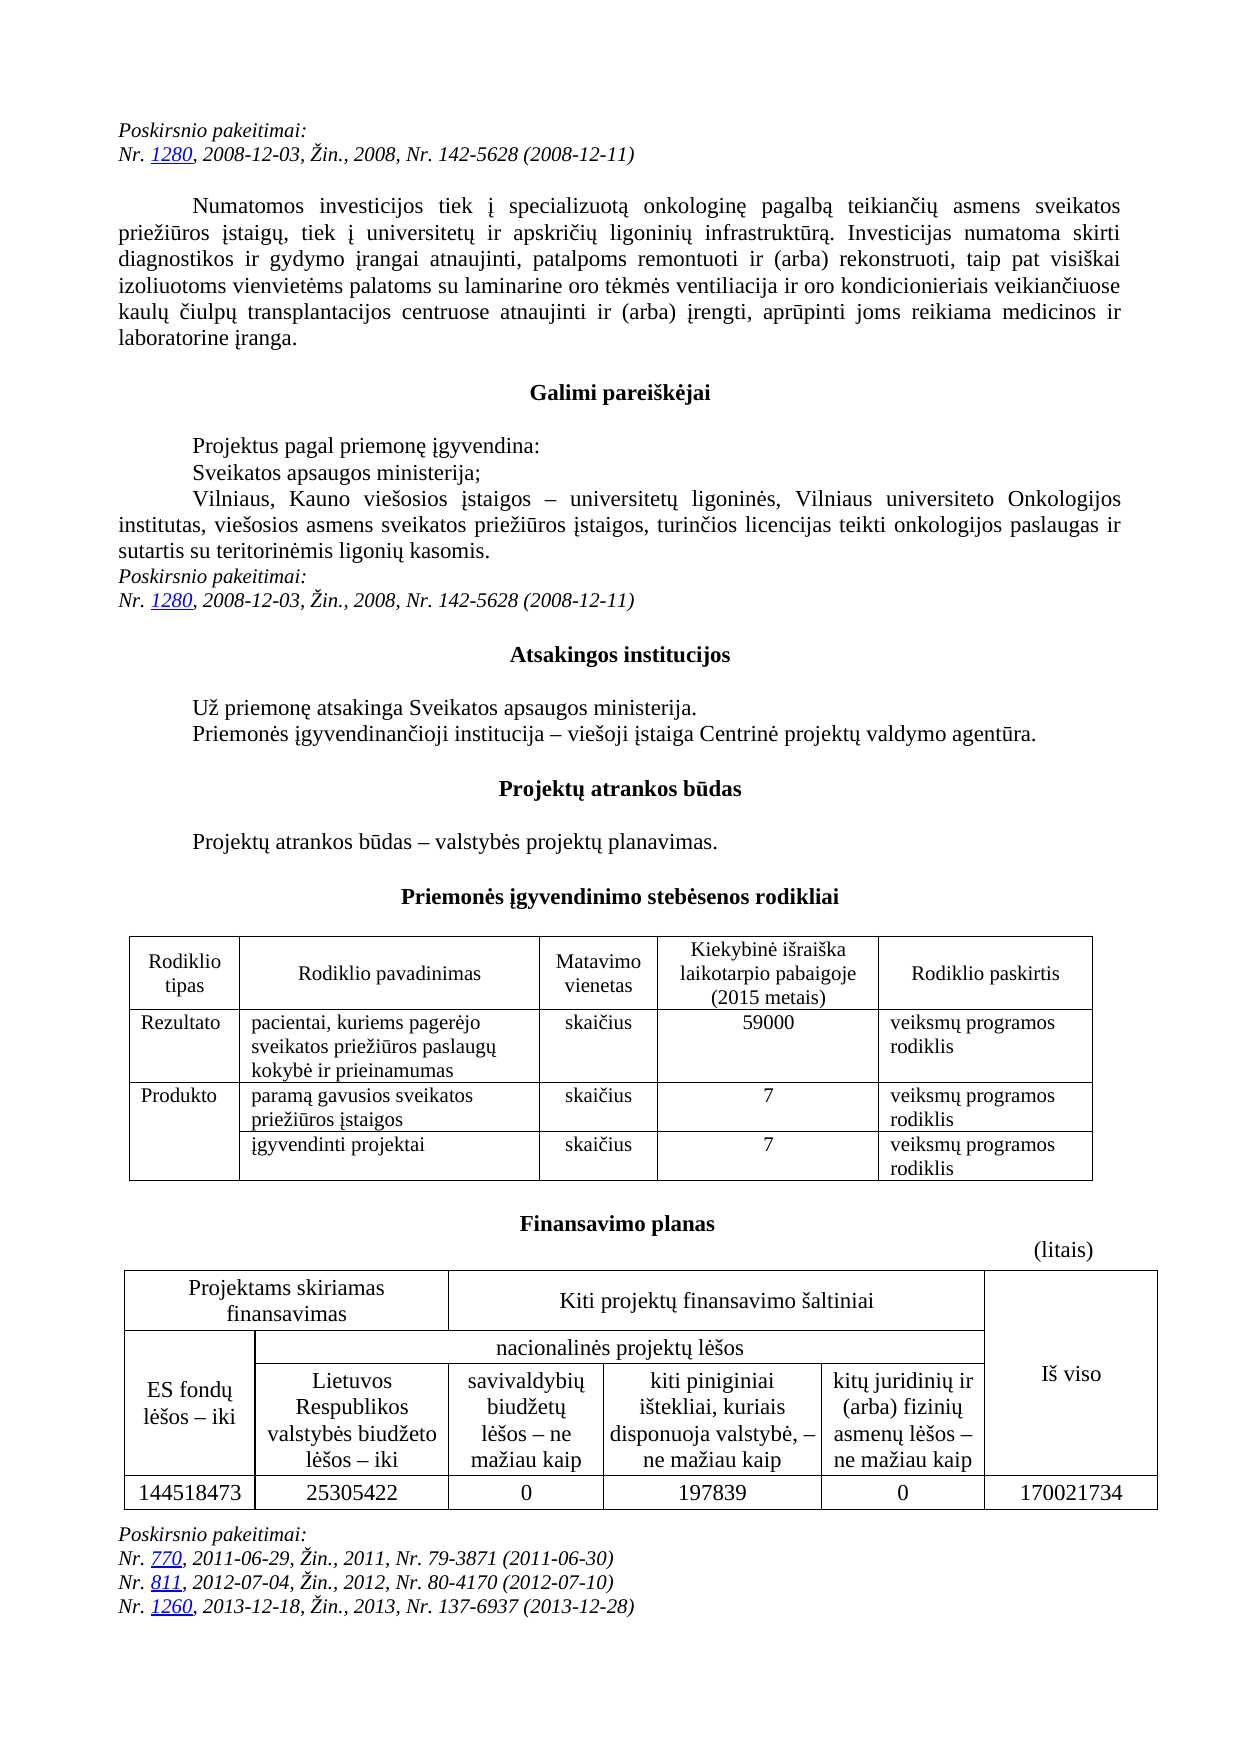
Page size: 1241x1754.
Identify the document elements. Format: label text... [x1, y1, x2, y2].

table_header Projektams skiriamas finansavimas [125, 1271, 448, 1330]
table_cell pacientai, kuriems pagerėjo sveikatos priežiūros paslaugų kokybė ir prieinamumas [240, 1010, 539, 1082]
text (litais) [118, 1236, 1122, 1263]
table_cell Rezultato [130, 1010, 239, 1082]
table_cell skaičius [540, 1010, 657, 1082]
table_header Iš viso [985, 1271, 1157, 1475]
table_cell skaičius [540, 1132, 657, 1180]
table_header Matavimo vienetas [540, 937, 657, 1009]
table_cell savivaldybių biudžetų lėšos – ne mažiau kaip [449, 1364, 603, 1475]
table_header Rodiklio pavadinimas [240, 937, 539, 1009]
text Projektų atrankos būdas [118, 775, 1122, 801]
text Numatomos investicijos tiek į specializuotą onkologinę pagalbą teikiančių asmens sveikatos priežiūros įstaigų, tiek į universitetų ir apskričių ligoninių infrastruktūrą. Investicijas numatoma skirti diagnostikos ir gydymo įrangai atnaujinti, patalpoms remontuoti ir (arba) rekonstruoti, taip pat visiškai izoliuotoms vienvietėms palatoms su laminarine oro tėkmės ventiliacija ir oro kondicionieriais veikiančiuose kaulų čiulpų transplantacijos centruose atnaujinti ir (arba) įrengti, aprūpinti joms reikiama medicinos ir laboratorine įranga. [118, 193, 1122, 351]
text Atsakingos institucijos [118, 641, 1122, 667]
text Už priemonę atsakinga Sveikatos apsaugos ministerija. [118, 693, 1122, 720]
text Sveikatos apsaugos ministerija; [118, 458, 1122, 485]
table_cell 7 [658, 1132, 878, 1180]
text Nr. 1280, 2008-12-03, Žin., 2008, Nr. 142-5628 (2008-12-11) [118, 588, 1122, 612]
table_header Rodiklio paskirtis [879, 937, 1092, 1009]
text Galimi pareiškėjai [118, 379, 1122, 406]
table_cell 197839 [604, 1476, 821, 1508]
table_cell įgyvendinti projektai [240, 1132, 539, 1180]
table_cell 7 [658, 1083, 878, 1131]
text Priemonės įgyvendinančioji institucija – viešoji įstaiga Centrinė projektų valdymo agentūra. [118, 720, 1122, 746]
text Priemonės įgyvendinimo stebėsenos rodikliai [118, 883, 1122, 909]
text Poskirsnio pakeitimai: [118, 118, 1122, 142]
table_cell ES fondų lėšos – iki [125, 1331, 254, 1475]
table_cell Produkto [130, 1083, 239, 1180]
table_cell Lietuvos Respublikos valstybės biudžeto lėšos – iki [256, 1364, 448, 1475]
text Poskirsnio pakeitimai: [118, 564, 1122, 588]
table_cell 170021734 [985, 1476, 1157, 1508]
text Nr. 1260, 2013-12-18, Žin., 2013, Nr. 137-6937 (2013-12-28) [118, 1594, 1122, 1618]
table_cell nacionalinės projektų lėšos [256, 1331, 984, 1363]
table_cell 0 [449, 1476, 603, 1508]
table_header Kiekybinė išraiška laikotarpio pabaigoje (2015 metais) [658, 937, 878, 1009]
text Poskirsnio pakeitimai: [118, 1521, 1122, 1546]
text Projektų atrankos būdas – valstybės projektų planavimas. [118, 828, 1122, 854]
text Nr. 770, 2011-06-29, Žin., 2011, Nr. 79-3871 (2011-06-30) [118, 1546, 1122, 1569]
table_cell 59000 [658, 1010, 878, 1082]
table_cell kiti piniginiai ištekliai, kuriais disponuoja valstybė, – ne mažiau kaip [604, 1364, 821, 1475]
table_cell veiksmų programos rodiklis [879, 1010, 1092, 1082]
text Projektus pagal priemonę įgyvendina: [118, 432, 1122, 458]
table_header Kiti projektų finansavimo šaltiniai [449, 1271, 984, 1330]
table_cell veiksmų programos rodiklis [879, 1132, 1092, 1180]
text Nr. 811, 2012-07-04, Žin., 2012, Nr. 80-4170 (2012-07-10) [118, 1569, 1122, 1594]
table_cell veiksmų programos rodiklis [879, 1083, 1092, 1131]
text Nr. 1280, 2008-12-03, Žin., 2008, Nr. 142-5628 (2008-12-11) [118, 142, 1122, 166]
table_cell 0 [822, 1476, 984, 1508]
table_cell paramą gavusios sveikatos priežiūros įstaigos [240, 1083, 539, 1131]
table_header Rodiklio tipas [130, 937, 239, 1009]
table_cell skaičius [540, 1083, 657, 1131]
table_cell 25305422 [256, 1476, 448, 1508]
table_cell 144518473 [125, 1476, 254, 1508]
table_cell kitų juridinių ir (arba) fizinių asmenų lėšos – ne mažiau kaip [822, 1364, 984, 1475]
text Vilniaus, Kauno viešosios įstaigos – universitetų ligoninės, Vilniaus universiteto Onkologijos institutas, viešosios asmens sveikatos priežiūros įstaigos, turinčios licencijas teikti onkologijos paslaugas ir sutartis su teritorinėmis ligonių kasomis. [118, 485, 1122, 564]
text Finansavimo planas [118, 1210, 1122, 1236]
